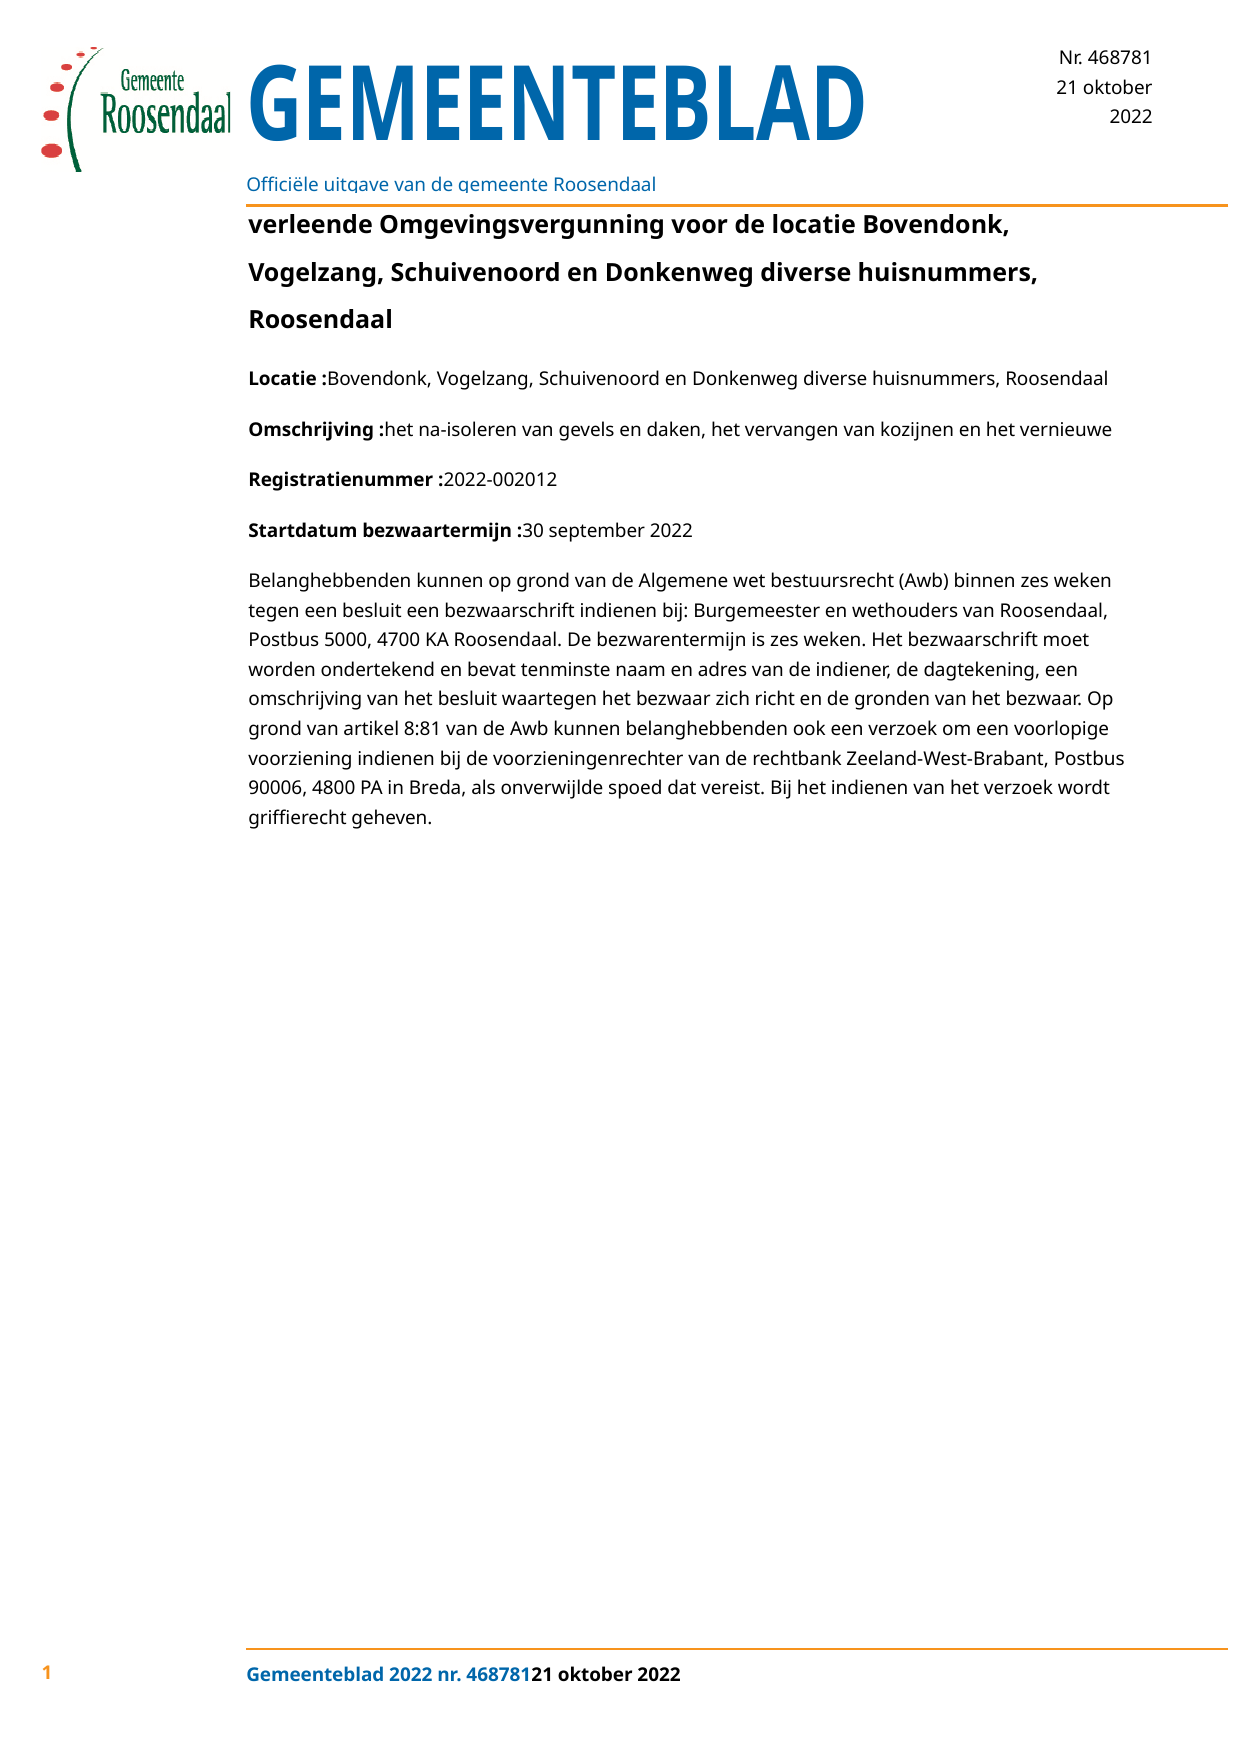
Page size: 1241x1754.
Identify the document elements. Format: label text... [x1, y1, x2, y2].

text verleende Omgevingsvergunning voor de locatie Bovendonk, Vogelzang, Schuivenoord en Donkenweg diverse huisnummers, Roosendaal [248, 207, 1152, 336]
text Locatie :Bovendonk, Vogelzang, Schuivenoord en Donkenweg diverse huisnummers, Roosendaal [248, 366, 1152, 391]
text Registratienummer :2022-002012 [248, 466, 1152, 492]
text Belanghebbenden kunnen op grond van de Algemene wet bestuursrecht (Awb) binnen zes weken tegen een besluit een bezwaarschrift indienen bij: Burgemeester en wethouders van Roosendaal, Postbus 5000, 4700 KA Roosendaal. De bezwarentermijn is zes weken. Het bezwaarschrift moet worden ondertekend en bevat tenminste naam en adres van de indiener, de dagtekening, een omschrijving van het besluit waartegen het bezwaar zich richt en de gronden van het bezwaar. Op grond van artikel 8:81 van de Awb kunnen belanghebbenden ook een verzoek om een voorlopige voorziening indienen bij de voorzieningenrechter van de rechtbank Zeeland-West-Brabant, Postbus 90006, 4800 PA in Breda, als onverwijlde spoed dat vereist. Bij het indienen van het verzoek wordt griffierecht geheven. [248, 567, 1152, 829]
text Startdatum bezwaartermijn :30 september 2022 [248, 517, 1152, 542]
text Omschrijving :het na-isoleren van gevels en daken, het vervangen van kozijnen en het vernieuwe [248, 416, 1152, 442]
picture [41, 47, 231, 172]
